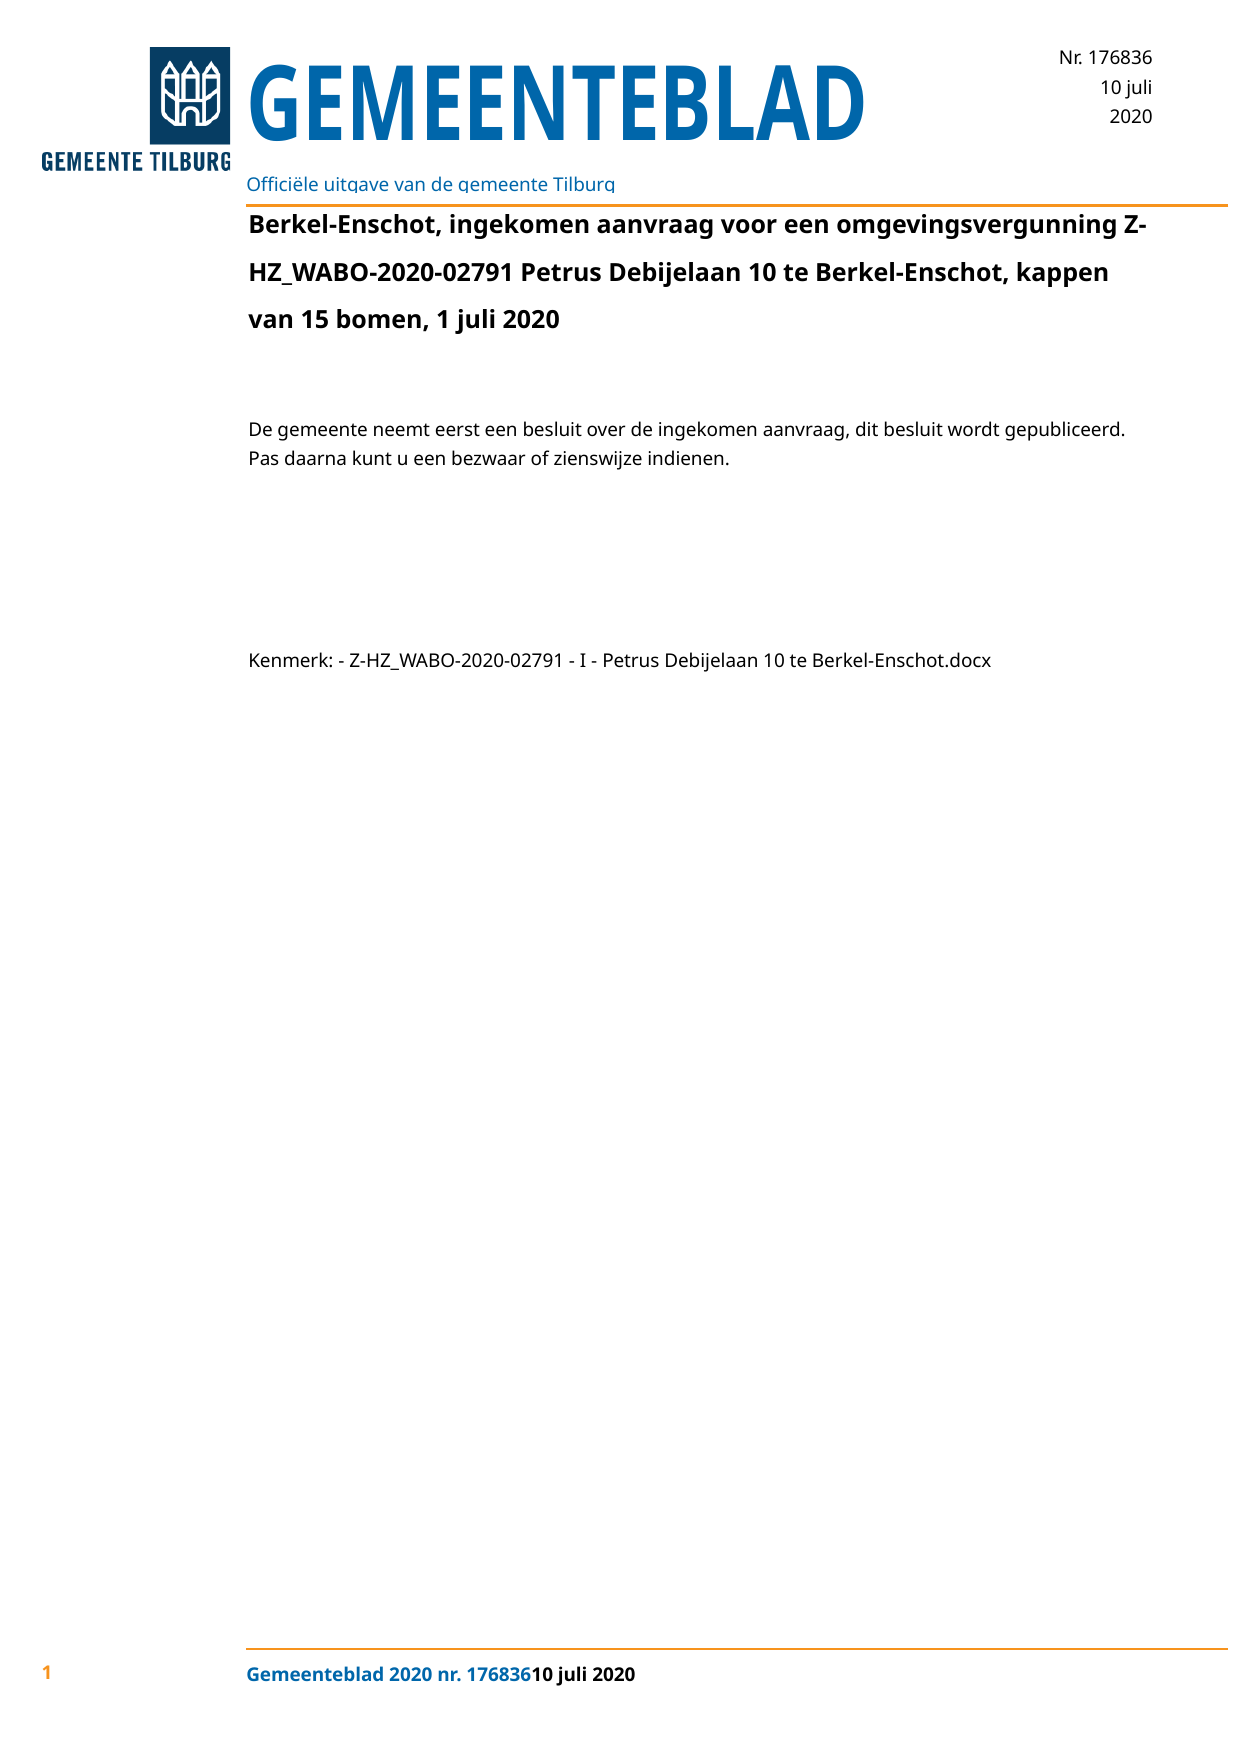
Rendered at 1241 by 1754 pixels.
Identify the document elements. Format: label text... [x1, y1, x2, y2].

text De gemeente neemt eerst een besluit over de ingekomen aanvraag, dit besluit wordt gepubliceerd. Pas daarna kunt u een bezwaar of zienswijze indienen. [248, 416, 1152, 471]
text Kenmerk: - Z-HZ_WABO-2020-02791 - I - Petrus Debijelaan 10 te Berkel-Enschot.docx [248, 647, 1152, 673]
picture [41, 47, 231, 172]
text Berkel-Enschot, ingekomen aanvraag voor een omgevingsvergunning Z-HZ_WABO-2020-02791 Petrus Debijelaan 10 te Berkel-Enschot, kappen van 15 bomen, 1 juli 2020 [248, 207, 1152, 336]
